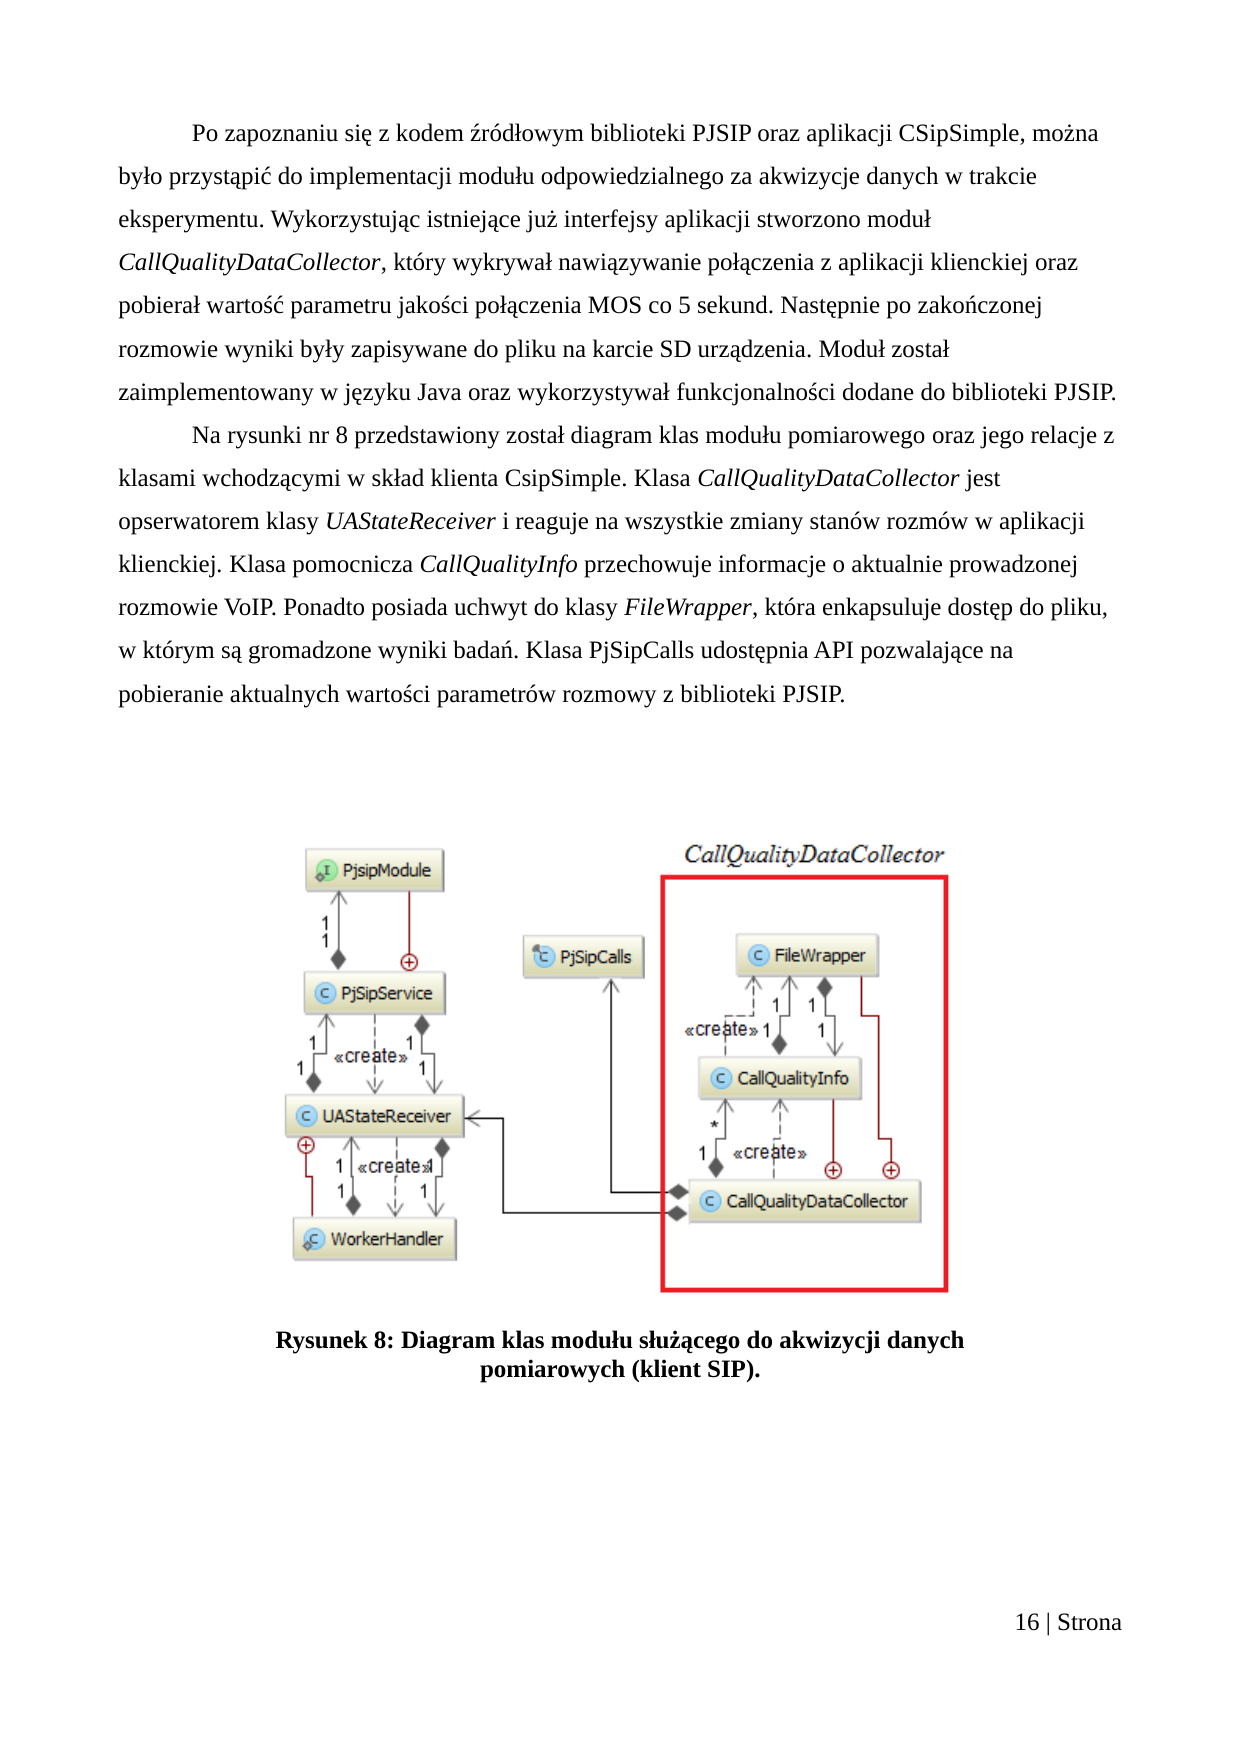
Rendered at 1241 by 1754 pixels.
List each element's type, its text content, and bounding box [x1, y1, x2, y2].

text Po zapoznaniu się z kodem źródłowym biblioteki PJSIP oraz aplikacji CSipSimple, można było przystąpić do implementacji modułu odpowiedzialnego za akwizycje danych w trakcie eksperymentu. Wykorzystując istniejące już interfejsy aplikacji stworzono moduł CallQualityDataCollector, który wykrywał nawiązywanie połączenia z aplikacji klienckiej oraz pobierał wartość parametru jakości połączenia MOS co 5 sekund. Następnie po zakończonej rozmowie wyniki były zapisywane do pliku na karcie SD urządzenia. Moduł został zaimplementowany w języku Java oraz wykorzystywał funkcjonalności dodane do biblioteki PJSIP. [118, 118, 1122, 406]
text Na rysunki nr 8 przedstawiony został diagram klas modułu pomiarowego oraz jego relacje z klasami wchodzącymi w skład klienta CsipSimple. Klasa CallQualityDataCollector jest opserwatorem klasy UAStateReceiver i reaguje na wszystkie zmiany stanów rozmów w aplikacji klienckiej. Klasa pomocnicza CallQualityInfo przechowuje informacje o aktualnie prowadzonej rozmowie VoIP. Ponadto posiada uchwyt do klasy FileWrapper, która enkapsuluje dostęp do pliku, w którym są gromadzone wyniki badań. Klasa PjSipCalls udostępnia API pozwalające na pobieranie aktualnych wartości parametrów rozmowy z biblioteki PJSIP. [118, 420, 1122, 707]
text Rysunek 8: Diagram klas modułu służącego do akwizycji danych pomiarowych (klient SIP). [222, 1326, 1018, 1383]
